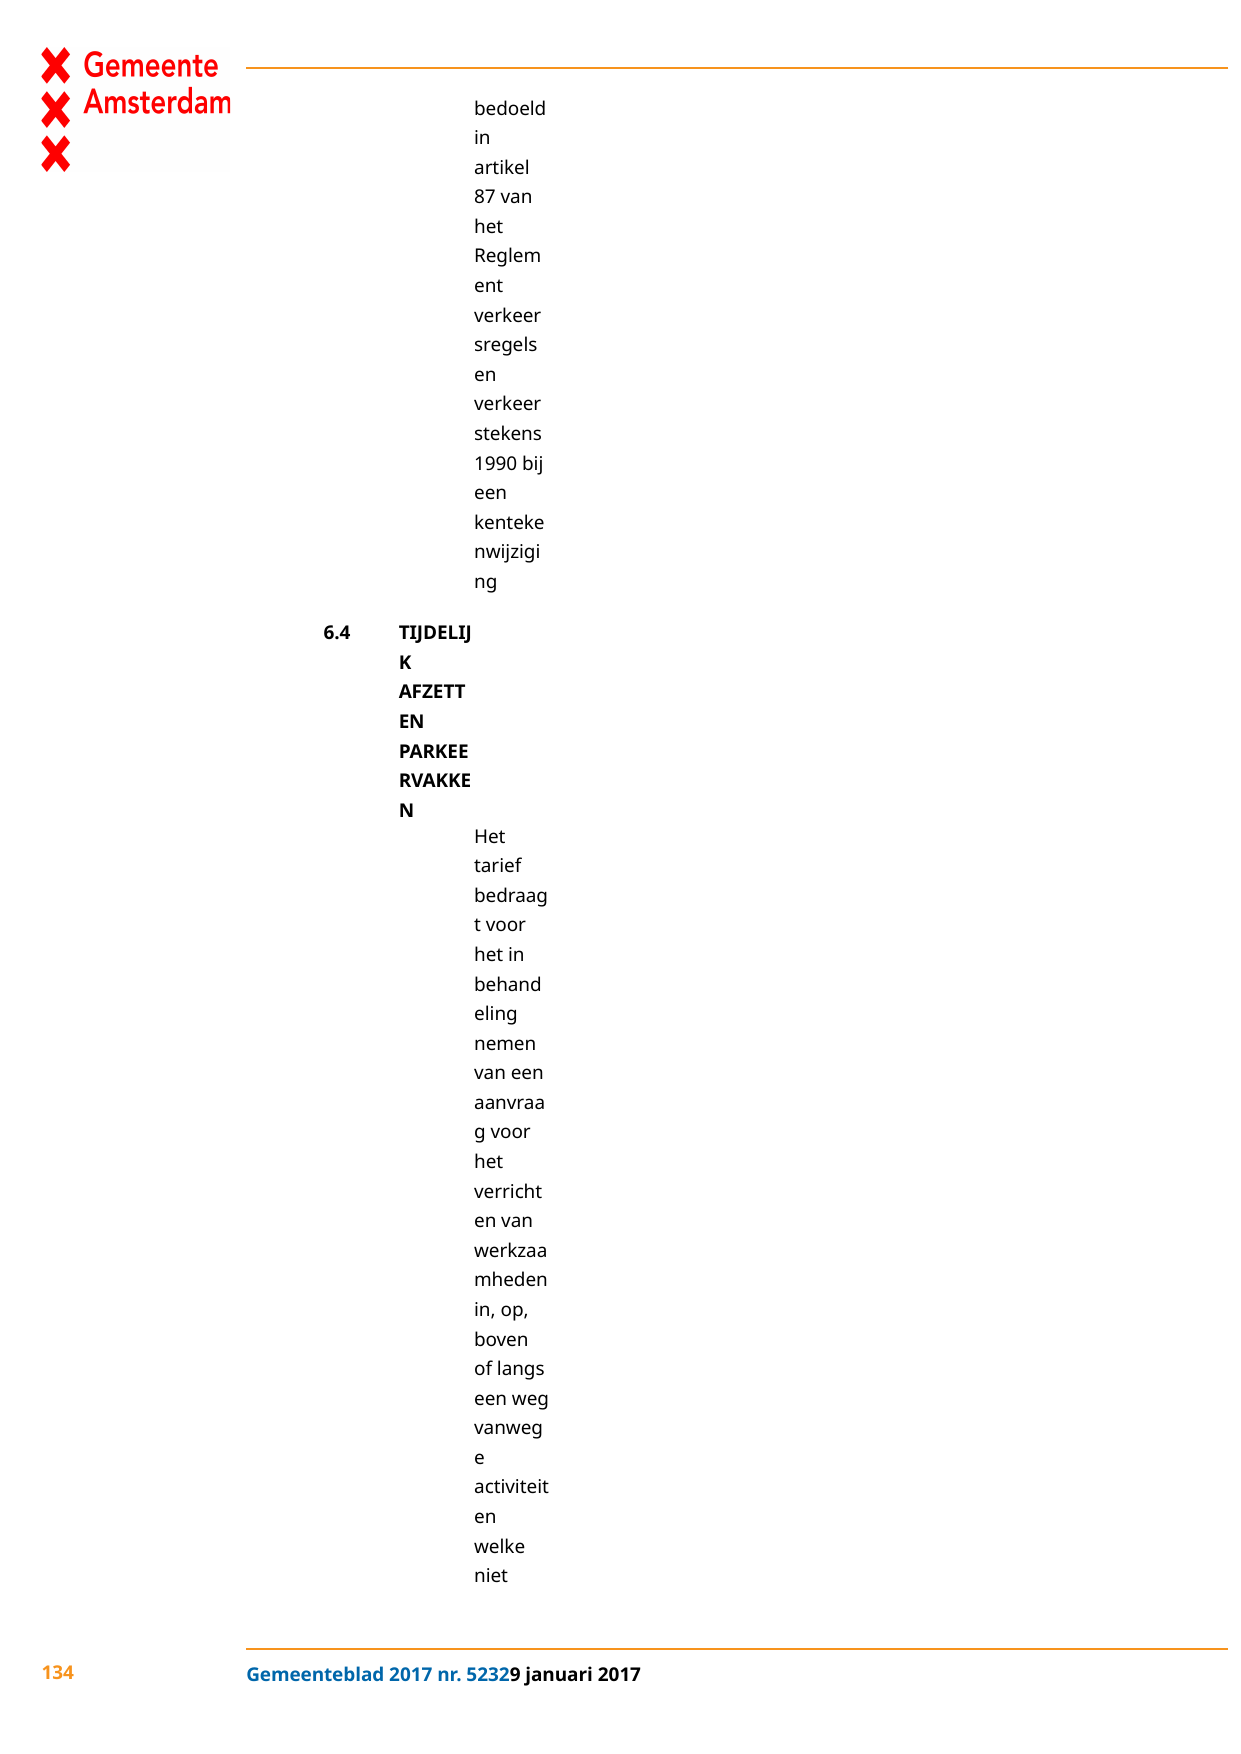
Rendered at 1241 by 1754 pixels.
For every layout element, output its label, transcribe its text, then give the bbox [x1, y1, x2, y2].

table_cell 6.4 [323, 620, 398, 823]
table_cell [1001, 95, 1076, 594]
table_cell [700, 620, 775, 823]
table_cell [248, 95, 323, 594]
table_cell [775, 620, 850, 823]
table_cell [323, 95, 398, 594]
table_cell [625, 823, 700, 1588]
table_cell [625, 95, 700, 594]
table_cell [775, 594, 850, 619]
table_cell [549, 95, 624, 594]
table_cell [248, 594, 323, 619]
picture [41, 47, 231, 172]
table_cell [474, 620, 549, 823]
table_cell [1076, 594, 1152, 619]
table_cell [549, 620, 624, 823]
table_cell Het tarief bedraagt voor het in behandeling nemen van een aanvraag voor het verrichten van werkzaamheden in, op, boven of langs een weg vanwege activiteiten welke niet [474, 823, 549, 1588]
table_cell bedoeld in artikel 87 van het Reglement verkeersregels en verkeerstekens 1990 bij een kentekenwijziging [474, 95, 549, 594]
table_cell [549, 594, 624, 619]
table_cell [1001, 594, 1076, 619]
table_cell [850, 594, 926, 619]
table_cell [850, 620, 926, 823]
table_cell [474, 594, 549, 619]
table_cell [700, 95, 775, 594]
table_cell TIJDELIJK AFZETTEN PARKEERVAKKEN [399, 620, 474, 823]
table_cell [775, 95, 850, 594]
table_cell [549, 823, 624, 1588]
table_cell [1001, 620, 1076, 823]
table_cell [248, 620, 323, 823]
table_cell [850, 95, 926, 594]
table_cell [700, 823, 775, 1588]
table_cell [248, 823, 323, 1588]
table_cell [700, 594, 775, 619]
table_cell [625, 620, 700, 823]
table_cell [399, 594, 474, 619]
table_cell [399, 95, 474, 594]
table_cell [775, 823, 850, 1588]
table_cell [625, 594, 700, 619]
table_cell [926, 95, 1001, 594]
table_cell [926, 823, 1001, 1588]
table_cell [1076, 95, 1152, 594]
table_cell [1001, 823, 1076, 1588]
table_cell [926, 620, 1001, 823]
table_cell [1076, 620, 1152, 823]
table_cell [323, 823, 398, 1588]
table_cell [323, 594, 398, 619]
table_cell [850, 823, 926, 1588]
table_cell [399, 823, 474, 1588]
table_cell [1076, 823, 1152, 1588]
table_cell [926, 594, 1001, 619]
